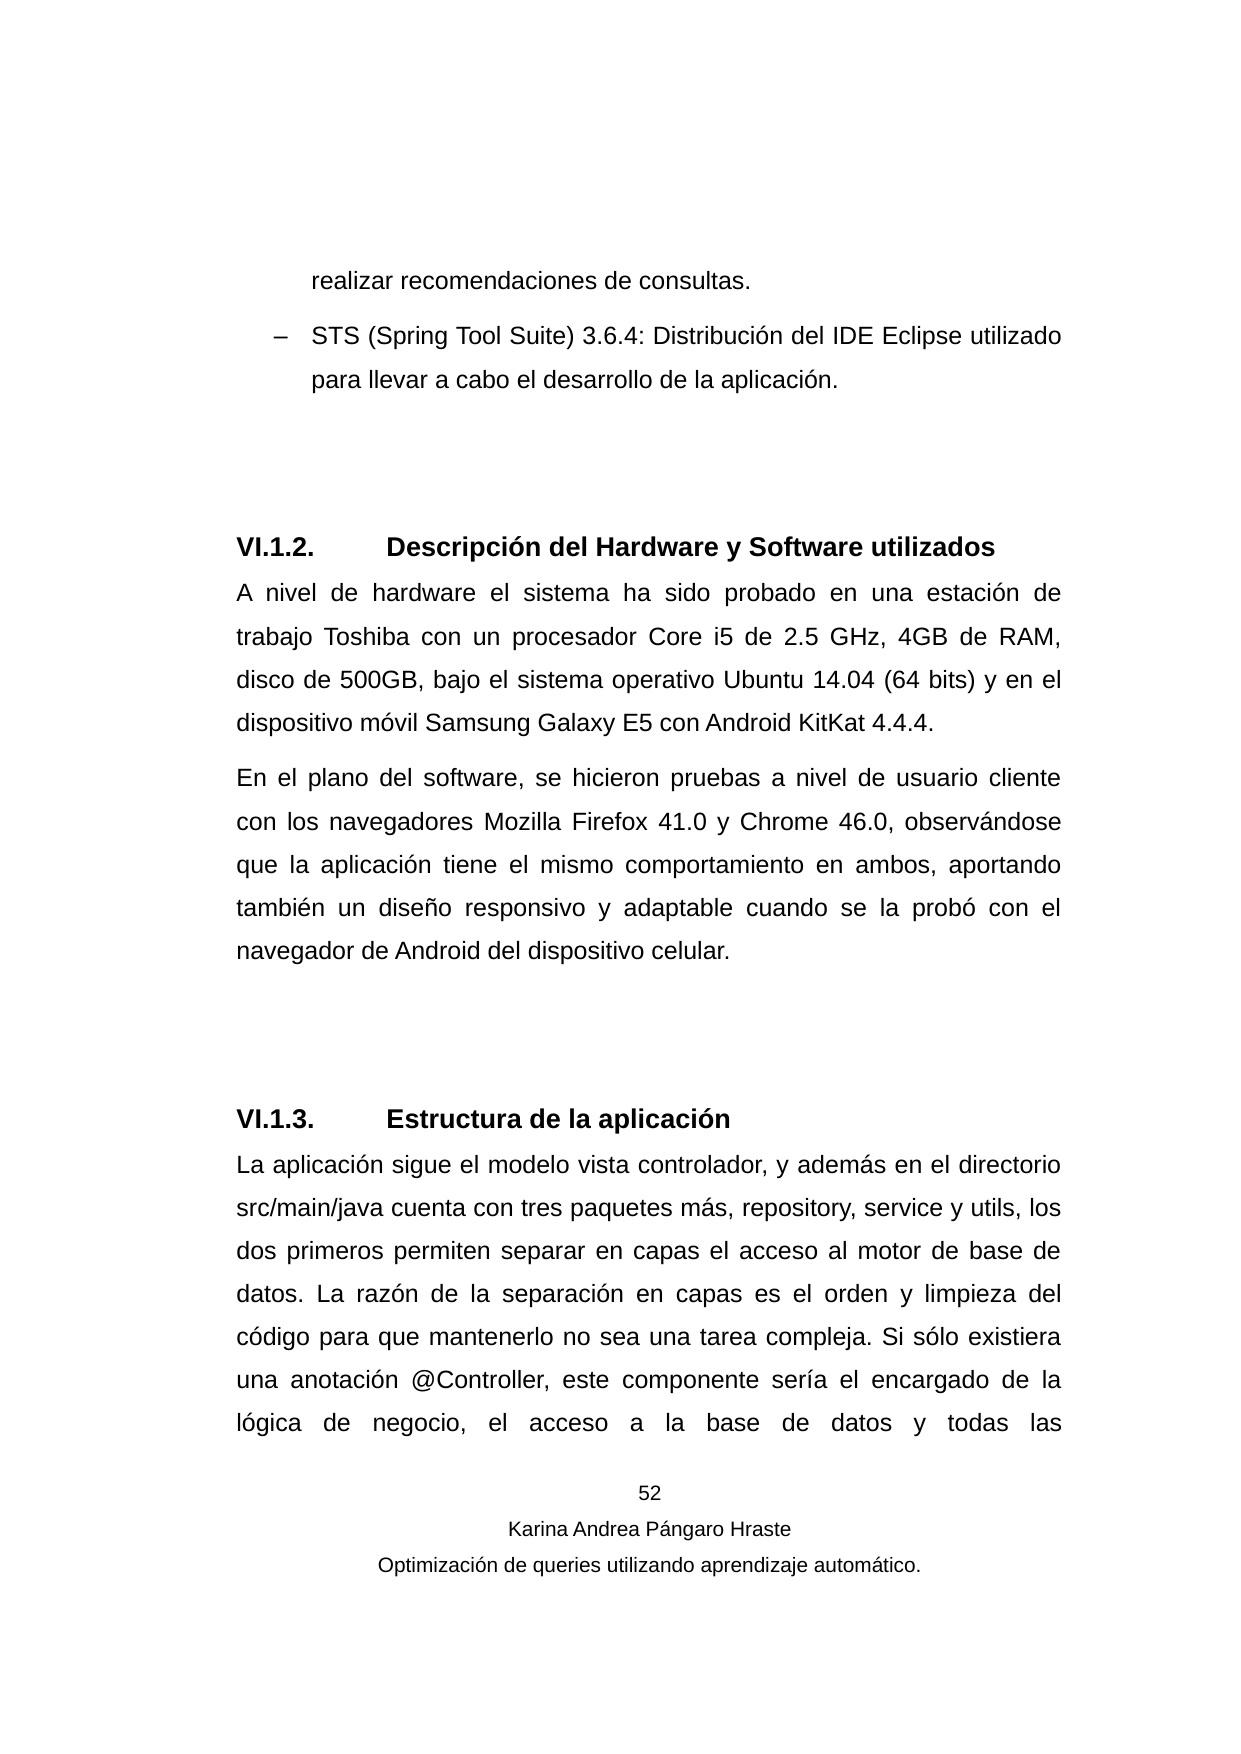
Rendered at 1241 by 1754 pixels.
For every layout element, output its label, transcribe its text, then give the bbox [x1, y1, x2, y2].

text A nivel de hardware el sistema ha sido probado en una estación de trabajo Toshiba con un procesador Core i5 de 2.5 GHz, 4GB de RAM, disco de 500GB, bajo el sistema operativo Ubuntu 14.04 (64 bits) y en el dispositivo móvil Samsung Galaxy E5 con Android KitKat 4.4.4. [236, 578, 1063, 736]
text En el plano del software, se hicieron pruebas a nivel de usuario cliente con los navegadores Mozilla Firefox 41.0 y Chrome 46.0, observándose que la aplicación tiene el mismo comportamiento en ambos, aportando también un diseño responsivo y adaptable cuando se la probó con el navegador de Android del dispositivo celular. [236, 763, 1063, 964]
subtitle Descripción del Hardware y Software utilizados [236, 531, 1063, 563]
list realizar recomendaciones de consultas. [274, 266, 1063, 294]
text La aplicación sigue el modelo vista controlador, y además en el directorio src/main/java cuenta con tres paquetes más, repository, service y utils, los dos primeros permiten separar en capas el acceso al motor de base de datos. La razón de la separación en capas es el orden y limpieza del código para que mantenerlo no sea una tarea compleja. Si sólo existiera una anotación @Controller, este componente sería el encargado de la lógica de negocio, el acceso a la base de datos y todas las [236, 1149, 1063, 1437]
list STS (Spring Tool Suite) 3.6.4: Distribución del IDE Eclipse utilizado para llevar a cabo el desarrollo de la aplicación. [274, 321, 1063, 393]
subtitle Estructura de la aplicación [236, 1103, 1063, 1134]
